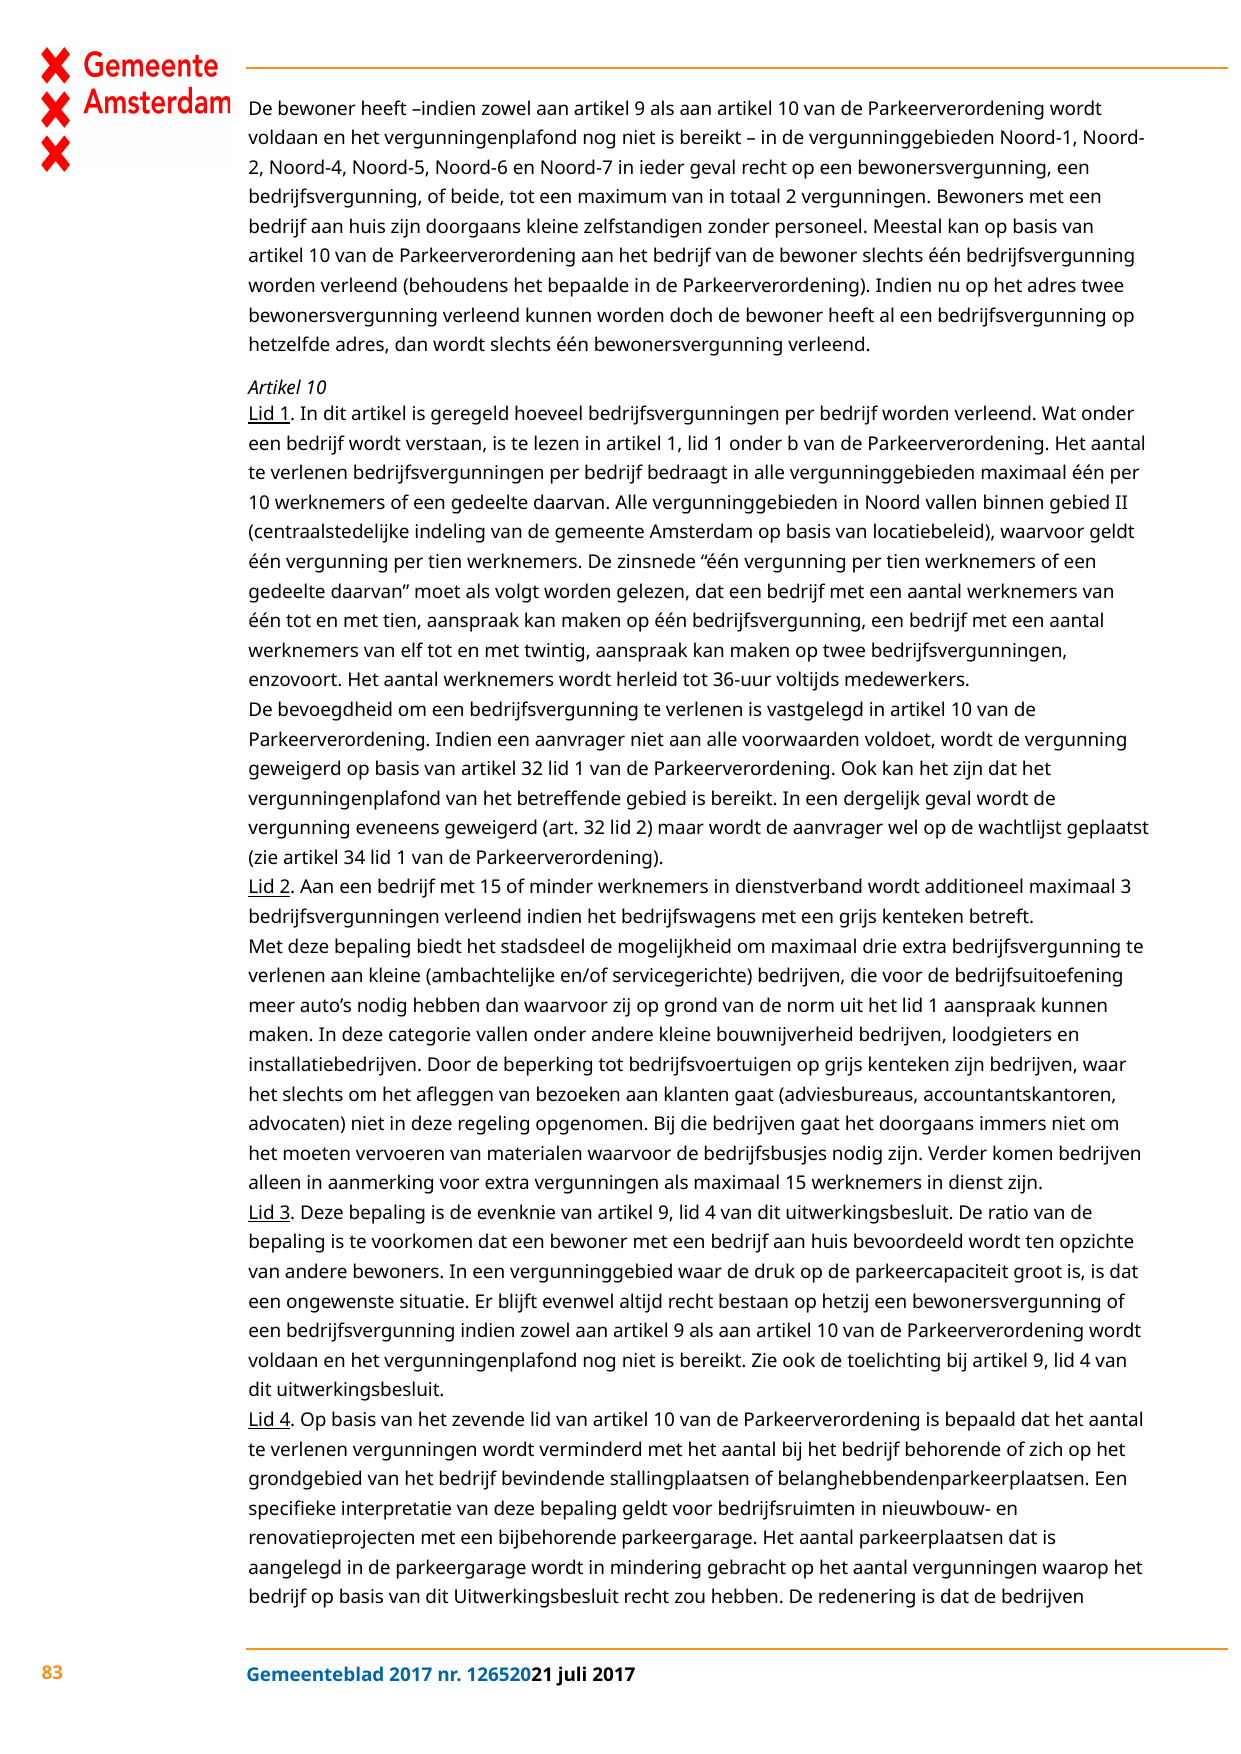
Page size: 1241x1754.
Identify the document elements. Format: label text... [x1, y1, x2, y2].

text Met deze bepaling biedt het stadsdeel de mogelijkheid om maximaal drie extra bedrijfsvergunning te verlenen aan kleine (ambachtelijke en/of servicegerichte) bedrijven, die voor de bedrijfsuitoefening meer auto’s nodig hebben dan waarvoor zij op grond van de norm uit het lid 1 aanspraak kunnen maken. In deze categorie vallen onder andere kleine bouwnijverheid bedrijven, loodgieters en installatiebedrijven. Door de beperking tot bedrijfsvoertuigen op grijs kenteken zijn bedrijven, waar het slechts om het afleggen van bezoeken aan klanten gaat (adviesbureaus, accountantskantoren, advocaten) niet in deze regeling opgenomen. Bij die bedrijven gaat het doorgaans immers niet om het moeten vervoeren van materialen waarvoor de bedrijfsbusjes nodig zijn. Verder komen bedrijven alleen in aanmerking voor extra vergunningen als maximaal 15 werknemers in dienst zijn. [248, 933, 1152, 1195]
text De bewoner heeft –indien zowel aan artikel 9 als aan artikel 10 van de Parkeerverordening wordt voldaan en het vergunningenplafond nog niet is bereikt – in de vergunninggebieden Noord-1, Noord-2, Noord-4, Noord-5, Noord-6 en Noord-7 in ieder geval recht op een bewonersvergunning, een bedrijfsvergunning, of beide, tot een maximum van in totaal 2 vergunningen. Bewoners met een bedrijf aan huis zijn doorgaans kleine zelfstandigen zonder personeel. Meestal kan op basis van artikel 10 van de Parkeerverordening aan het bedrijf van de bewoner slechts één bedrijfsvergunning worden verleend (behoudens het bepaalde in de Parkeerverordening). Indien nu op het adres twee bewonersvergunning verleend kunnen worden doch de bewoner heeft al een bedrijfsvergunning op hetzelfde adres, dan wordt slechts één bewonersvergunning verleend. [248, 95, 1152, 357]
text De bevoegdheid om een bedrijfsvergunning te verlenen is vastgelegd in artikel 10 van de Parkeerverordening. Indien een aanvrager niet aan alle voorwaarden voldoet, wordt de vergunning geweigerd op basis van artikel 32 lid 1 van de Parkeerverordening. Ook kan het zijn dat het vergunningenplafond van het betreffende gebied is bereikt. In een dergelijk geval wordt de vergunning eveneens geweigerd (art. 32 lid 2) maar wordt de aanvrager wel op de wachtlijst geplaatst (zie artikel 34 lid 1 van de Parkeerverordening). [248, 696, 1152, 870]
text Lid 2. Aan een bedrijf met 15 of minder werknemers in dienstverband wordt additioneel maximaal 3 bedrijfsvergunningen verleend indien het bedrijfswagens met een grijs kenteken betreft. [248, 874, 1152, 929]
picture [41, 47, 231, 172]
text Lid 3. Deze bepaling is de evenknie van artikel 9, lid 4 van dit uitwerkingsbesluit. De ratio van de bepaling is te voorkomen dat een bewoner met een bedrijf aan huis bevoordeeld wordt ten opzichte van andere bewoners. In een vergunninggebied waar de druk op de parkeercapaciteit groot is, is dat een ongewenste situatie. Er blijft evenwel altijd recht bestaan op hetzij een bewonersvergunning of een bedrijfsvergunning indien zowel aan artikel 9 als aan artikel 10 van de Parkeerverordening wordt voldaan en het vergunningenplafond nog niet is bereikt. Zie ook de toelichting bij artikel 9, lid 4 van dit uitwerkingsbesluit. [248, 1199, 1152, 1402]
text Lid 4. Op basis van het zevende lid van artikel 10 van de Parkeerverordening is bepaald dat het aantal te verlenen vergunningen wordt verminderd met het aantal bij het bedrijf behorende of zich op het grondgebied van het bedrijf bevindende stallingplaatsen of belanghebbendenparkeerplaatsen. Een specifieke interpretatie van deze bepaling geldt voor bedrijfsruimten in nieuwbouw- en renovatieprojecten met een bijbehorende parkeergarage. Het aantal parkeerplaatsen dat is aangelegd in de parkeergarage wordt in mindering gebracht op het aantal vergunningen waarop het bedrijf op basis van dit Uitwerkingsbesluit recht zou hebben. De redenering is dat de bedrijven [248, 1406, 1152, 1609]
text Lid 1. In dit artikel is geregeld hoeveel bedrijfsvergunningen per bedrijf worden verleend. Wat onder een bedrijf wordt verstaan, is te lezen in artikel 1, lid 1 onder b van de Parkeerverordening. Het aantal te verlenen bedrijfsvergunningen per bedrijf bedraagt in alle vergunninggebieden maximaal één per 10 werknemers of een gedeelte daarvan. Alle vergunninggebieden in Noord vallen binnen gebied II (centraalstedelijke indeling van de gemeente Amsterdam op basis van locatiebeleid), waarvoor geldt één vergunning per tien werknemers. De zinsnede “één vergunning per tien werknemers of een gedeelte daarvan” moet als volgt worden gelezen, dat een bedrijf met een aantal werknemers van één tot en met tien, aanspraak kan maken op één bedrijfsvergunning, een bedrijf met een aantal werknemers van elf tot en met twintig, aanspraak kan maken op twee bedrijfsvergunningen, enzovoort. Het aantal werknemers wordt herleid tot 36-uur voltijds medewerkers. [248, 400, 1152, 692]
text Artikel 10 [248, 374, 1152, 400]
